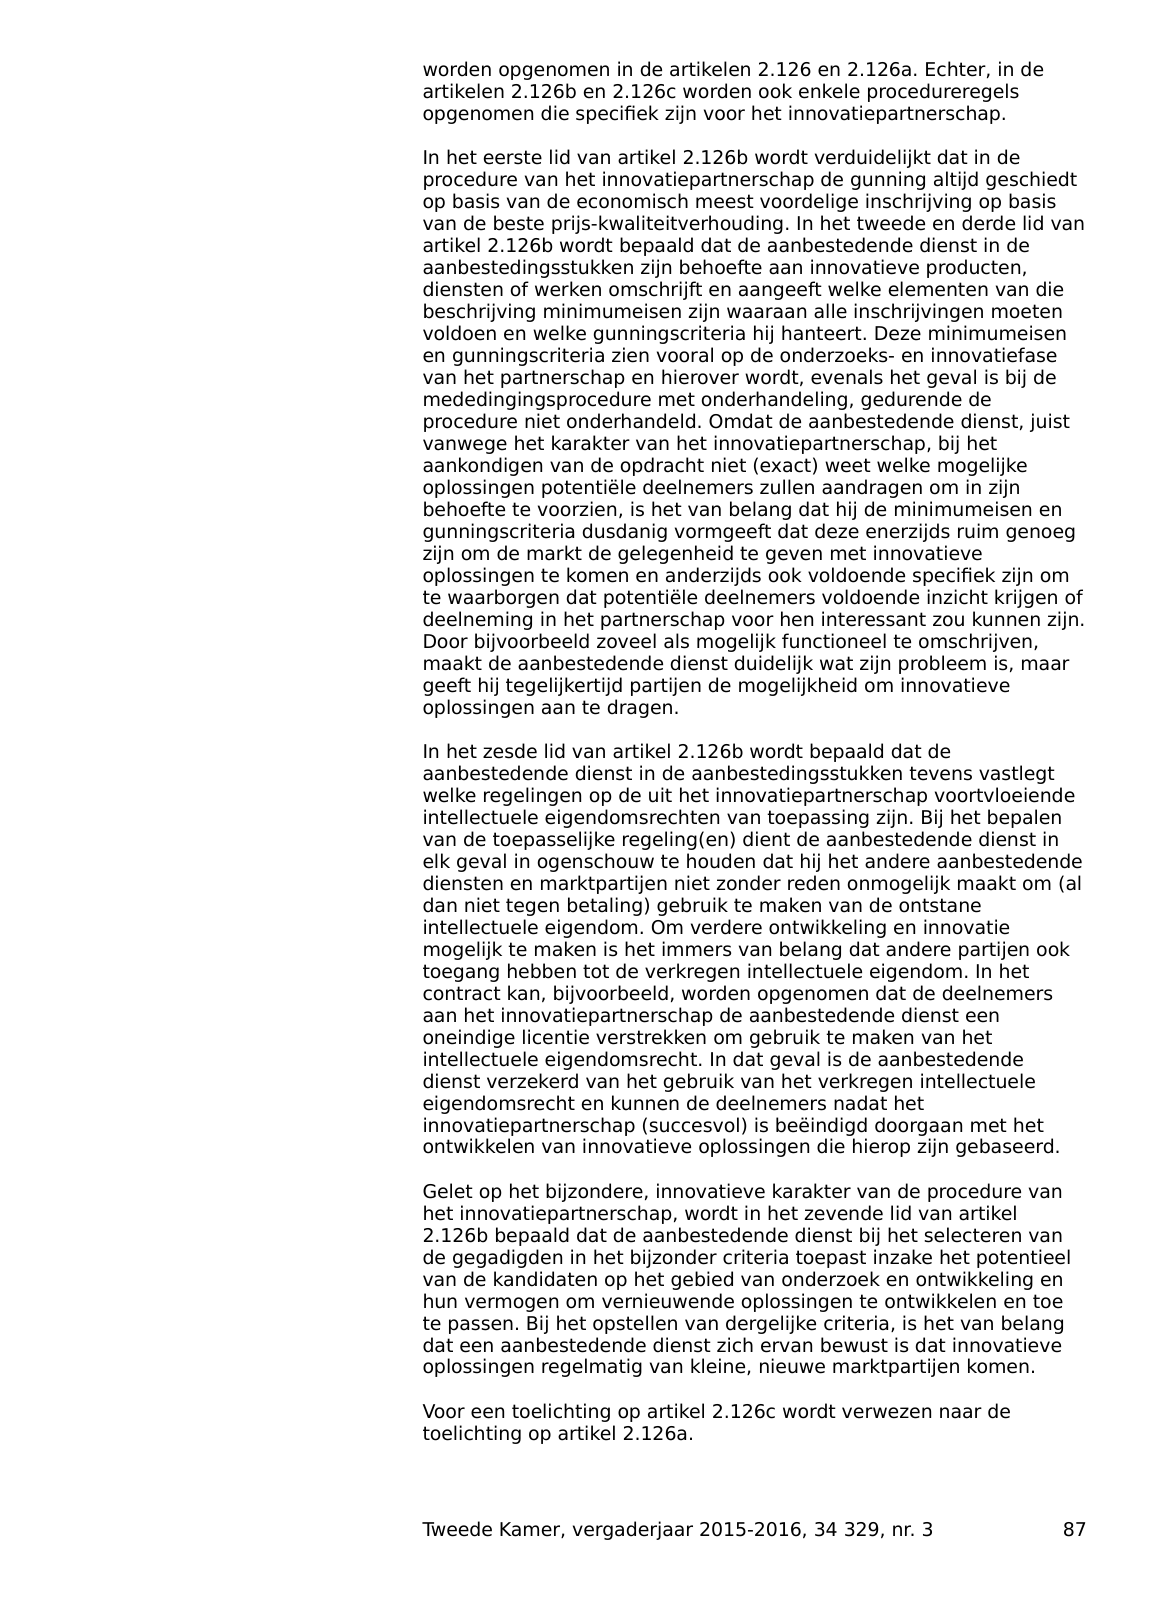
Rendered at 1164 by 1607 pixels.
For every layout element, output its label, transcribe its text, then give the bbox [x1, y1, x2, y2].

text Voor een toelichting op artikel 2.126c wordt verwezen naar de toelichting op artikel 2.126a. [422, 1401, 1087, 1444]
text In het eerste lid van artikel 2.126b wordt verduidelijkt dat in de procedure van het innovatiepartnerschap de gunning altijd geschiedt op basis van de economisch meest voordelige inschrijving op basis van de beste prijs-kwaliteitverhouding. In het tweede en derde lid van artikel 2.126b wordt bepaald dat de aanbestedende dienst in de aanbestedingsstukken zijn behoefte aan innovatieve producten, diensten of werken omschrijft en aangeeft welke elementen van die beschrijving minimumeisen zijn waaraan alle inschrijvingen moeten voldoen en welke gunningscriteria hij hanteert. Deze minimumeisen en gunningscriteria zien vooral op de onderzoeks- en innovatiefase van het partnerschap en hierover wordt, evenals het geval is bij de mededingingsprocedure met onderhandeling, gedurende de procedure niet onderhandeld. Omdat de aanbestedende dienst, juist vanwege het karakter van het innovatiepartnerschap, bij het aankondigen van de opdracht niet (exact) weet welke mogelijke oplossingen potentiële deelnemers zullen aandragen om in zijn behoefte te voorzien, is het van belang dat hij de minimumeisen en gunningscriteria dusdanig vormgeeft dat deze enerzijds ruim genoeg zijn om de markt de gelegenheid te geven met innovatieve oplossingen te komen en anderzijds ook voldoende specifiek zijn om te waarborgen dat potentiële deelnemers voldoende inzicht krijgen of deelneming in het partnerschap voor hen interessant zou kunnen zijn. Door bijvoorbeeld zoveel als mogelijk functioneel te omschrijven, maakt de aanbestedende dienst duidelijk wat zijn probleem is, maar geeft hij tegelijkertijd partijen de mogelijkheid om innovatieve oplossingen aan te dragen. [422, 147, 1087, 719]
text worden opgenomen in de artikelen 2.126 en 2.126a. Echter, in de artikelen 2.126b en 2.126c worden ook enkele procedureregels opgenomen die specifiek zijn voor het innovatiepartnerschap. [422, 59, 1087, 125]
text Gelet op het bijzondere, innovatieve karakter van de procedure van het innovatiepartnerschap, wordt in het zevende lid van artikel 2.126b bepaald dat de aanbestedende dienst bij het selecteren van de gegadigden in het bijzonder criteria toepast inzake het potentieel van de kandidaten op het gebied van onderzoek en ontwikkeling en hun vermogen om vernieuwende oplossingen te ontwikkelen en toe te passen. Bij het opstellen van dergelijke criteria, is het van belang dat een aanbestedende dienst zich ervan bewust is dat innovatieve oplossingen regelmatig van kleine, nieuwe marktpartijen komen. [422, 1181, 1087, 1378]
text In het zesde lid van artikel 2.126b wordt bepaald dat de aanbestedende dienst in de aanbestedingsstukken tevens vastlegt welke regelingen op de uit het innovatiepartnerschap voortvloeiende intellectuele eigendomsrechten van toepassing zijn. Bij het bepalen van de toepasselijke regeling(en) dient de aanbestedende dienst in elk geval in ogenschouw te houden dat hij het andere aanbestedende diensten en marktpartijen niet zonder reden onmogelijk maakt om (al dan niet tegen betaling) gebruik te maken van de ontstane intellectuele eigendom. Om verdere ontwikkeling en innovatie mogelijk te maken is het immers van belang dat andere partijen ook toegang hebben tot de verkregen intellectuele eigendom. In het contract kan, bijvoorbeeld, worden opgenomen dat de deelnemers aan het innovatiepartnerschap de aanbestedende dienst een oneindige licentie verstrekken om gebruik te maken van het intellectuele eigendomsrecht. In dat geval is de aanbestedende dienst verzekerd van het gebruik van het verkregen intellectuele eigendomsrecht en kunnen de deelnemers nadat het innovatiepartnerschap (succesvol) is beëindigd doorgaan met het ontwikkelen van innovatieve oplossingen die hierop zijn gebaseerd. [422, 741, 1087, 1158]
